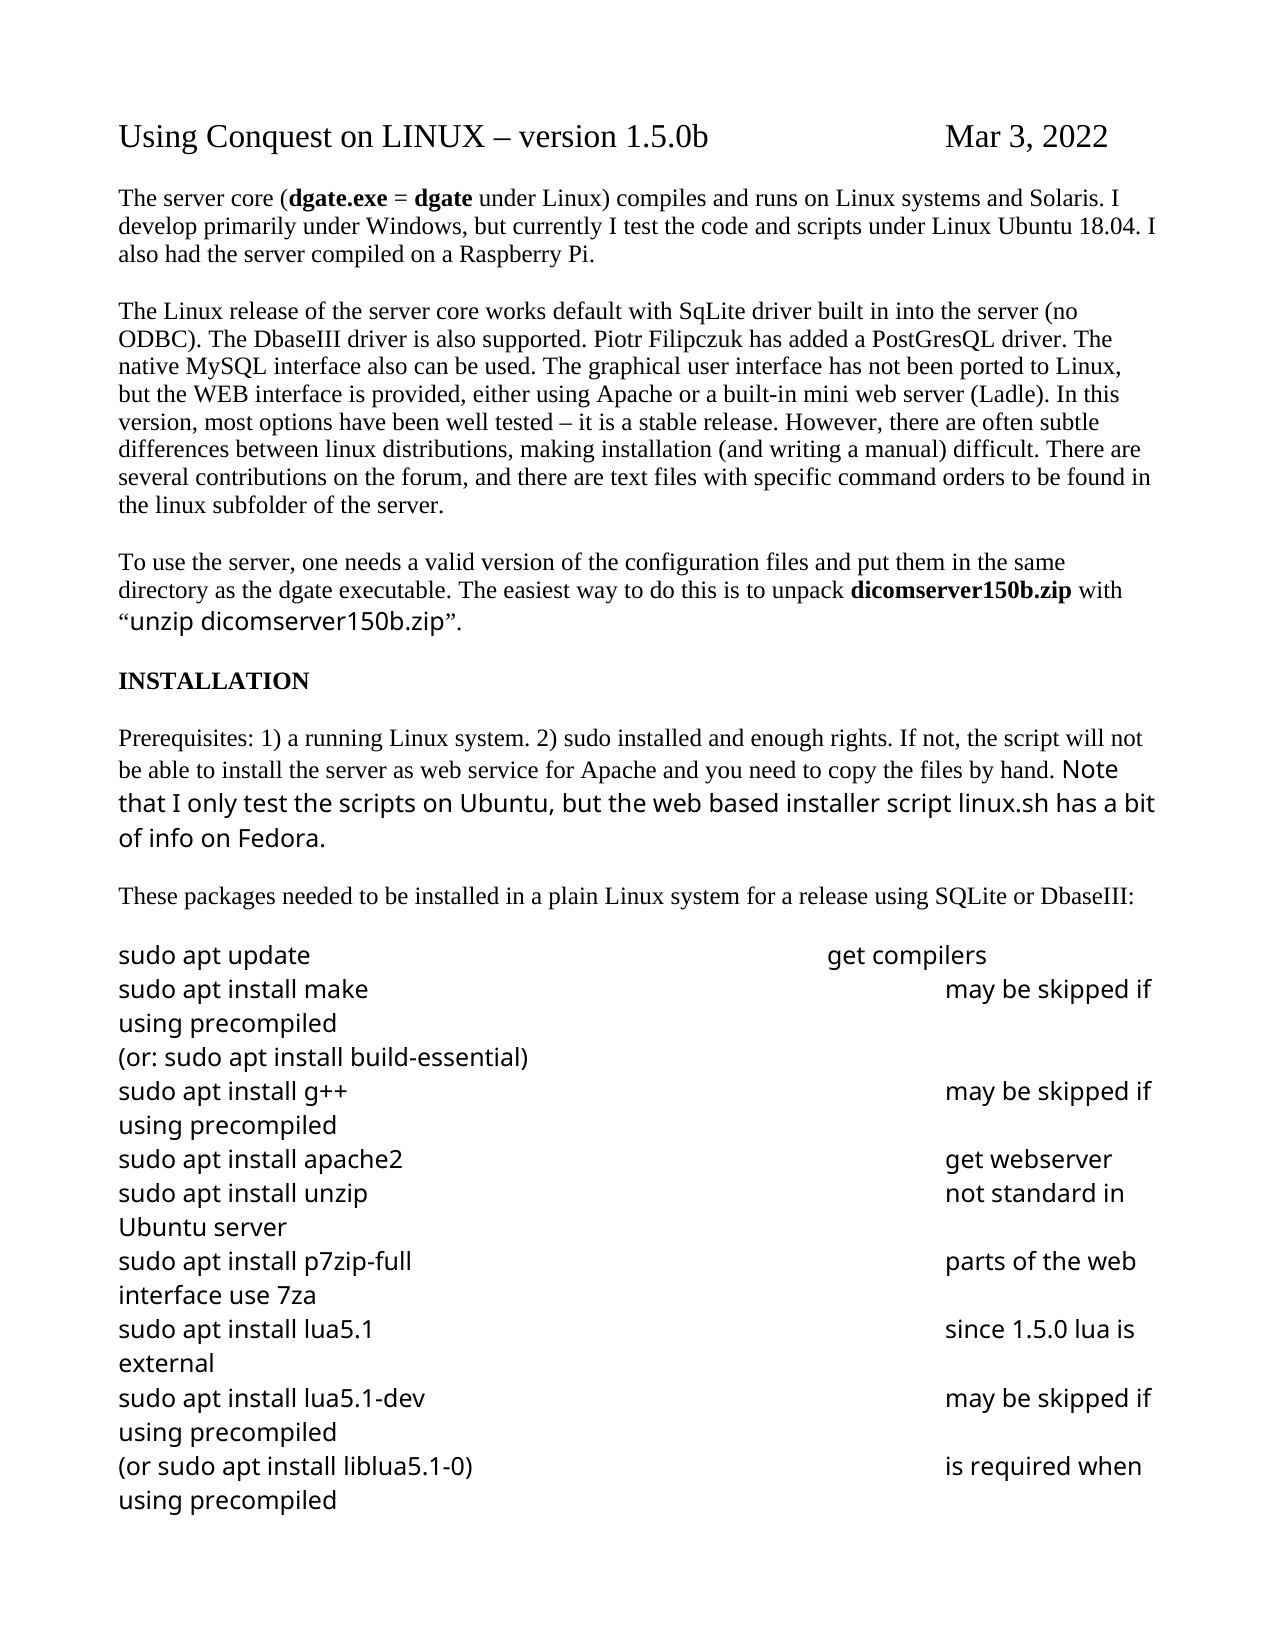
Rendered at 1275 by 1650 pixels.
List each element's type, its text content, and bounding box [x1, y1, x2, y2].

text sudo apt install lua5.1 since 1.5.0 lua is external [118, 1312, 1157, 1380]
text sudo apt install unzip not standard in Ubuntu server [118, 1176, 1157, 1244]
text sudo apt install g++ may be skipped if using precompiled [118, 1074, 1157, 1142]
text sudo apt update get compilers [118, 937, 1157, 971]
text The server core (dgate.exe = dgate under Linux) compiles and runs on Linux systems and Solaris. I develop primarily under Windows, but currently I test the code and scripts under Linux Ubuntu 18.04. I also had the server compiled on a Raspberry Pi. [118, 184, 1157, 268]
text sudo apt install p7zip-full parts of the web interface use 7za [118, 1244, 1157, 1312]
text The Linux release of the server core works default with SqLite driver built in into the server (no ODBC). The DbaseIII driver is also supported. Piotr Filipczuk has added a PostGresQL driver. The native MySQL interface also can be used. The graphical user interface has not been ported to Linux, but the WEB interface is provided, either using Apache or a built-in mini web server (Ladle). In this version, most options have been well tested – it is a stable release. However, there are often subtle differences between linux distributions, making installation (and writing a manual) difficult. There are several contributions on the forum, and there are text files with specific command orders to be found in the linux subfolder of the server. [118, 297, 1157, 519]
text INSTALLATION [118, 667, 1157, 695]
text Using Conquest on LINUX – version 1.5.0b Mar 3, 2022 [118, 118, 1157, 155]
text sudo apt install lua5.1-dev may be skipped if using precompiled [118, 1380, 1157, 1448]
text sudo apt install make may be skipped if using precompiled [118, 971, 1157, 1039]
text sudo apt install apache2 get webserver [118, 1142, 1157, 1176]
text (or: sudo apt install build-essential) [118, 1039, 1157, 1074]
text To use the server, one needs a valid version of the configuration files and put them in the same directory as the dgate executable. The easiest way to do this is to unpack dicomserver150b.zip with “unzip dicomserver150b.zip”. [118, 548, 1157, 638]
text (or sudo apt install liblua5.1-0) is required when using precompiled [118, 1448, 1157, 1516]
text Prerequisites: 1) a running Linux system. 2) sudo installed and enough rights. If not, the script will not be able to install the server as web service for Apache and you need to copy the files by hand. Note that I only test the scripts on Ubuntu, but the web based installer script linux.sh has a bit of info on Fedora. [118, 724, 1157, 854]
text These packages needed to be installed in a plain Linux system for a release using SQLite or DbaseIII: [118, 882, 1157, 910]
